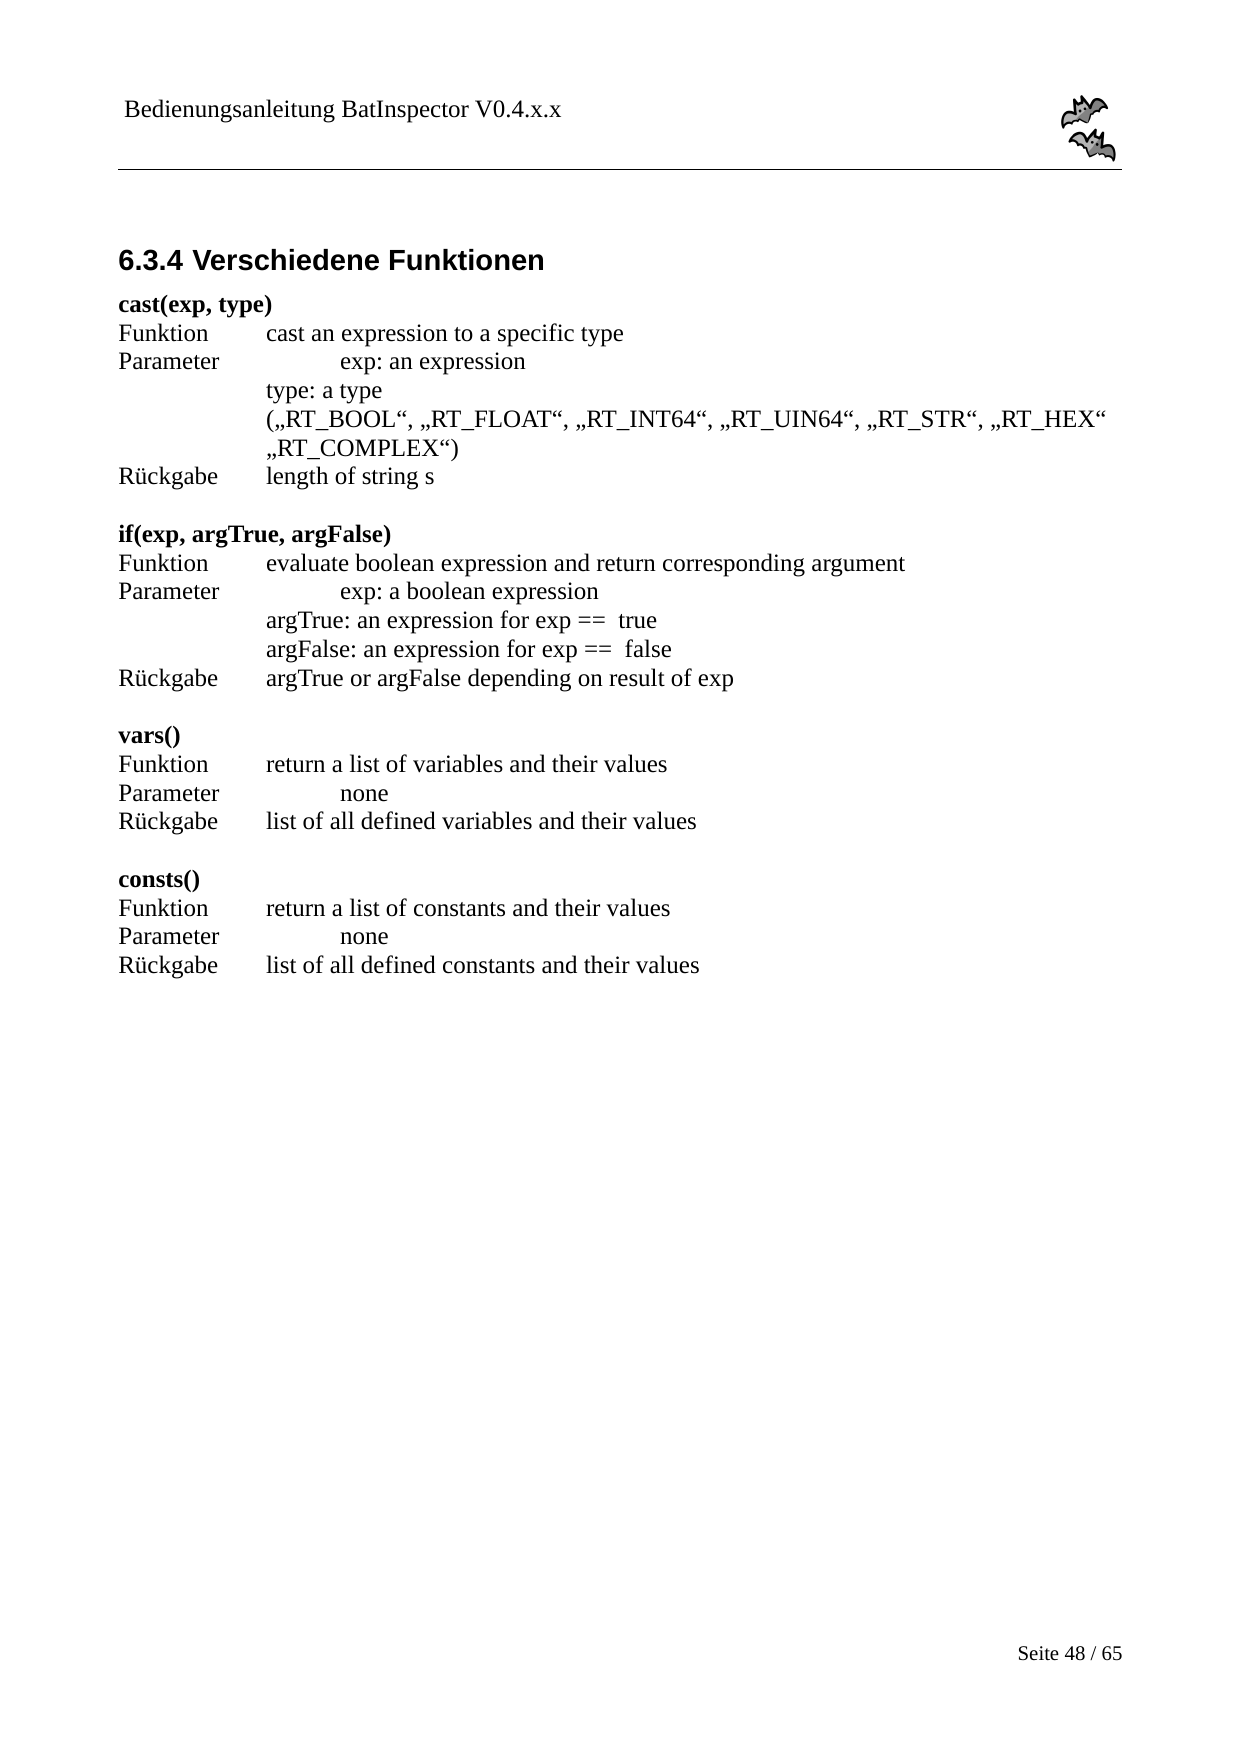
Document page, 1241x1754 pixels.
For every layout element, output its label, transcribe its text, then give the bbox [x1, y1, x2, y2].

text Funktion return a list of variables and their values [118, 749, 1122, 778]
text Rückgabe length of string s [118, 461, 1122, 490]
subtitle Verschiedene Funktionen [118, 243, 1122, 276]
text Funktion cast an expression to a specific type [118, 318, 1122, 346]
text vars() [118, 720, 1122, 749]
text Parameter exp: an expression type: a type („RT_BOOL“, „RT_FLOAT“, „RT_INT64“, „RT_UIN64“, „RT_STR“, „RT_HEX“ „RT_COMPLEX“) [118, 346, 1122, 461]
text consts() [118, 864, 1122, 893]
text Funktion return a list of constants and their values [118, 893, 1122, 921]
text Parameter none [118, 921, 1122, 950]
text if(exp, argTrue, argFalse) [118, 519, 1122, 548]
text Parameter none [118, 778, 1122, 806]
text Rückgabe list of all defined constants and their values [118, 950, 1122, 979]
picture [1057, 95, 1120, 162]
text Parameter exp: a boolean expression argTrue: an expression for exp == true argFalse: an expression for exp == false Rückgabe argTrue or argFalse depending on result of exp [118, 576, 1122, 691]
text Funktion evaluate boolean expression and return corresponding argument [118, 548, 1122, 576]
text Rückgabe list of all defined variables and their values [118, 806, 1122, 835]
text cast(exp, type) [118, 289, 1122, 318]
